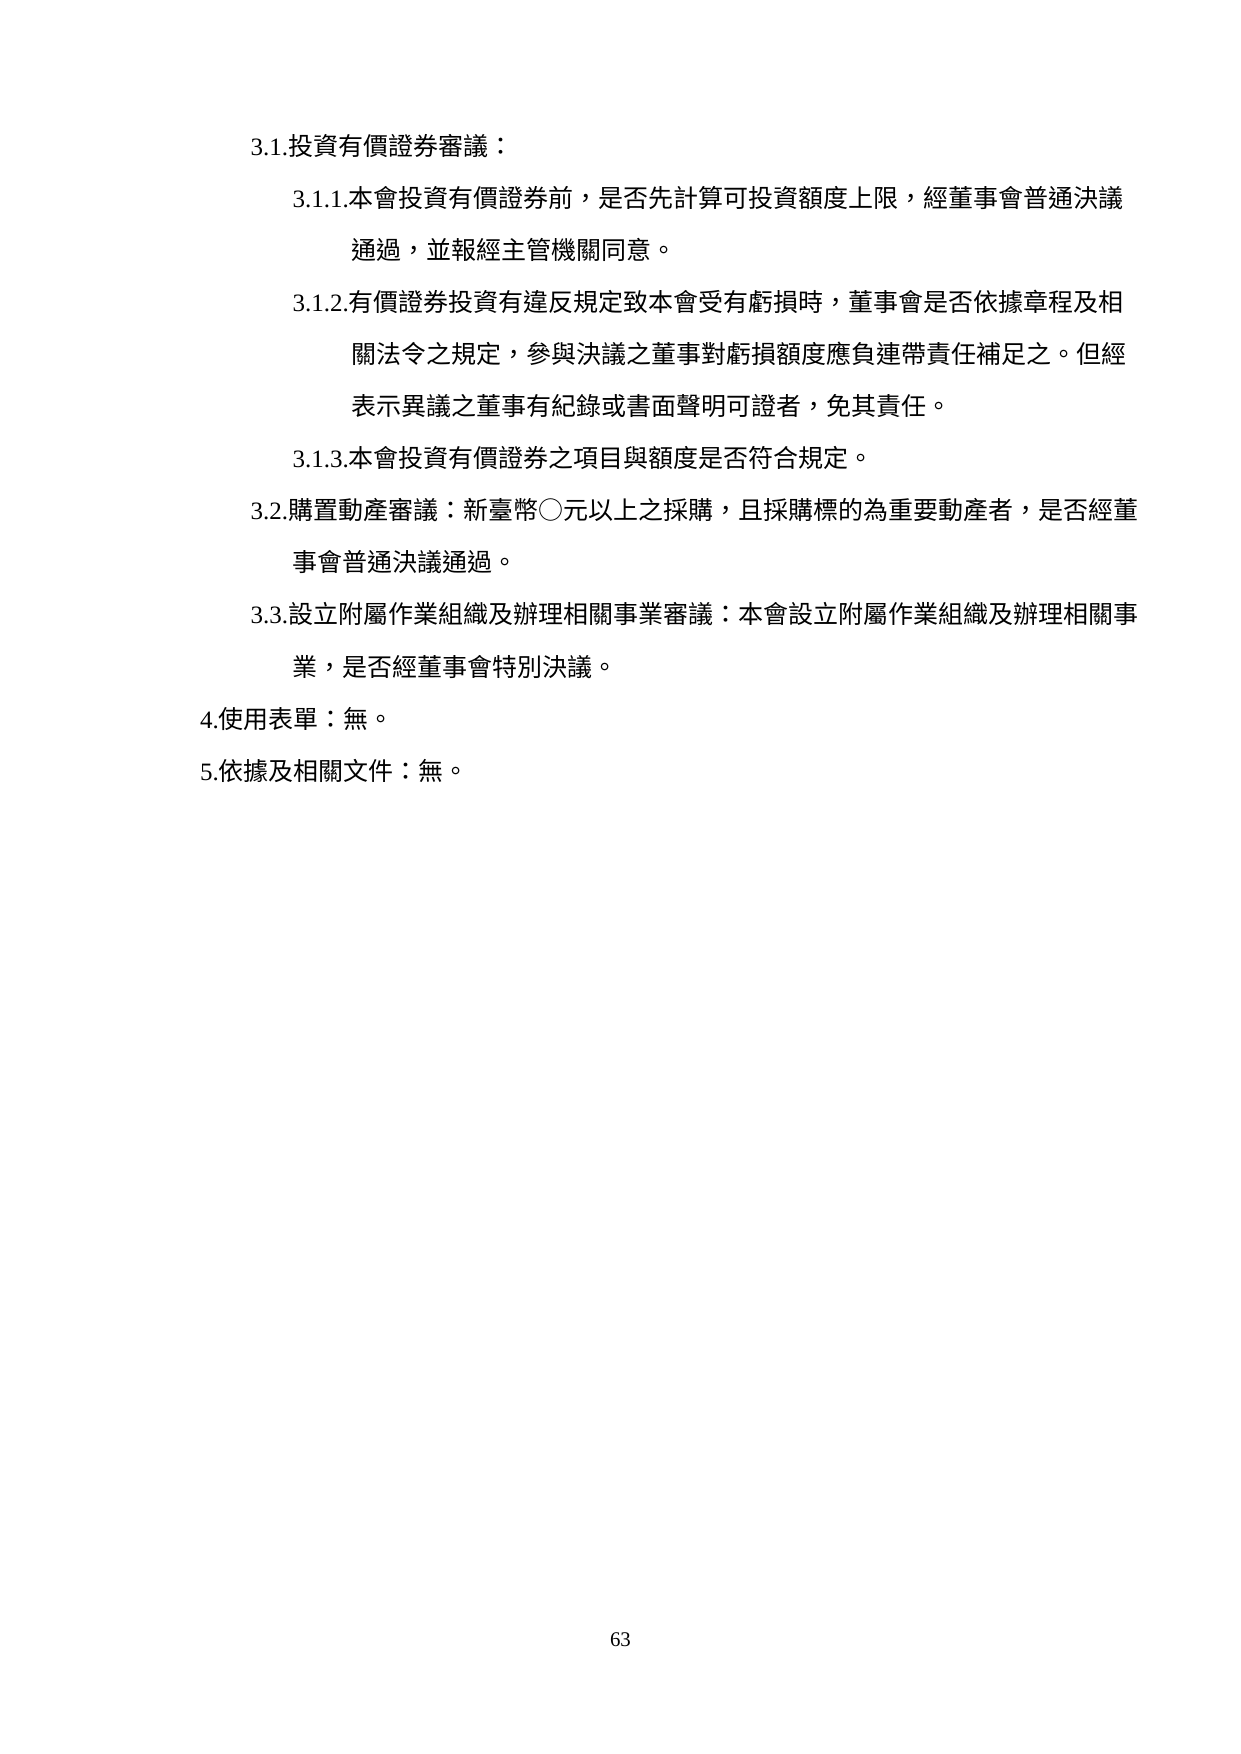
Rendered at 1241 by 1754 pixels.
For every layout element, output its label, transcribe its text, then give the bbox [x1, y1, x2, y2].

text 5.依據及相關文件：無。 [200, 738, 1140, 791]
text 3.2.購置動產審議：新臺幣○元以上之採購，且採購標的為重要動產者，是否經董事會普通決議通過。 [250, 478, 1140, 582]
text 3.3.設立附屬作業組織及辦理相關事業審議：本會設立附屬作業組織及辦理相關事業，是否經董事會特別決議。 [250, 582, 1140, 686]
text 3.1.1.本會投資有價證券前，是否先計算可投資額度上限，經董事會普通決議通過，並報經主管機關同意。 [292, 166, 1140, 270]
text 3.1.2.有價證券投資有違反規定致本會受有虧損時，董事會是否依據章程及相關法令之規定，參與決議之董事對虧損額度應負連帶責任補足之。但經表示異議之董事有紀錄或書面聲明可證者，免其責任。 [292, 270, 1140, 426]
text 3.1.投資有價證券審議： [250, 113, 1140, 166]
text 4.使用表單：無。 [200, 686, 1140, 738]
text 3.1.3.本會投資有價證券之項目與額度是否符合規定。 [292, 426, 1140, 478]
